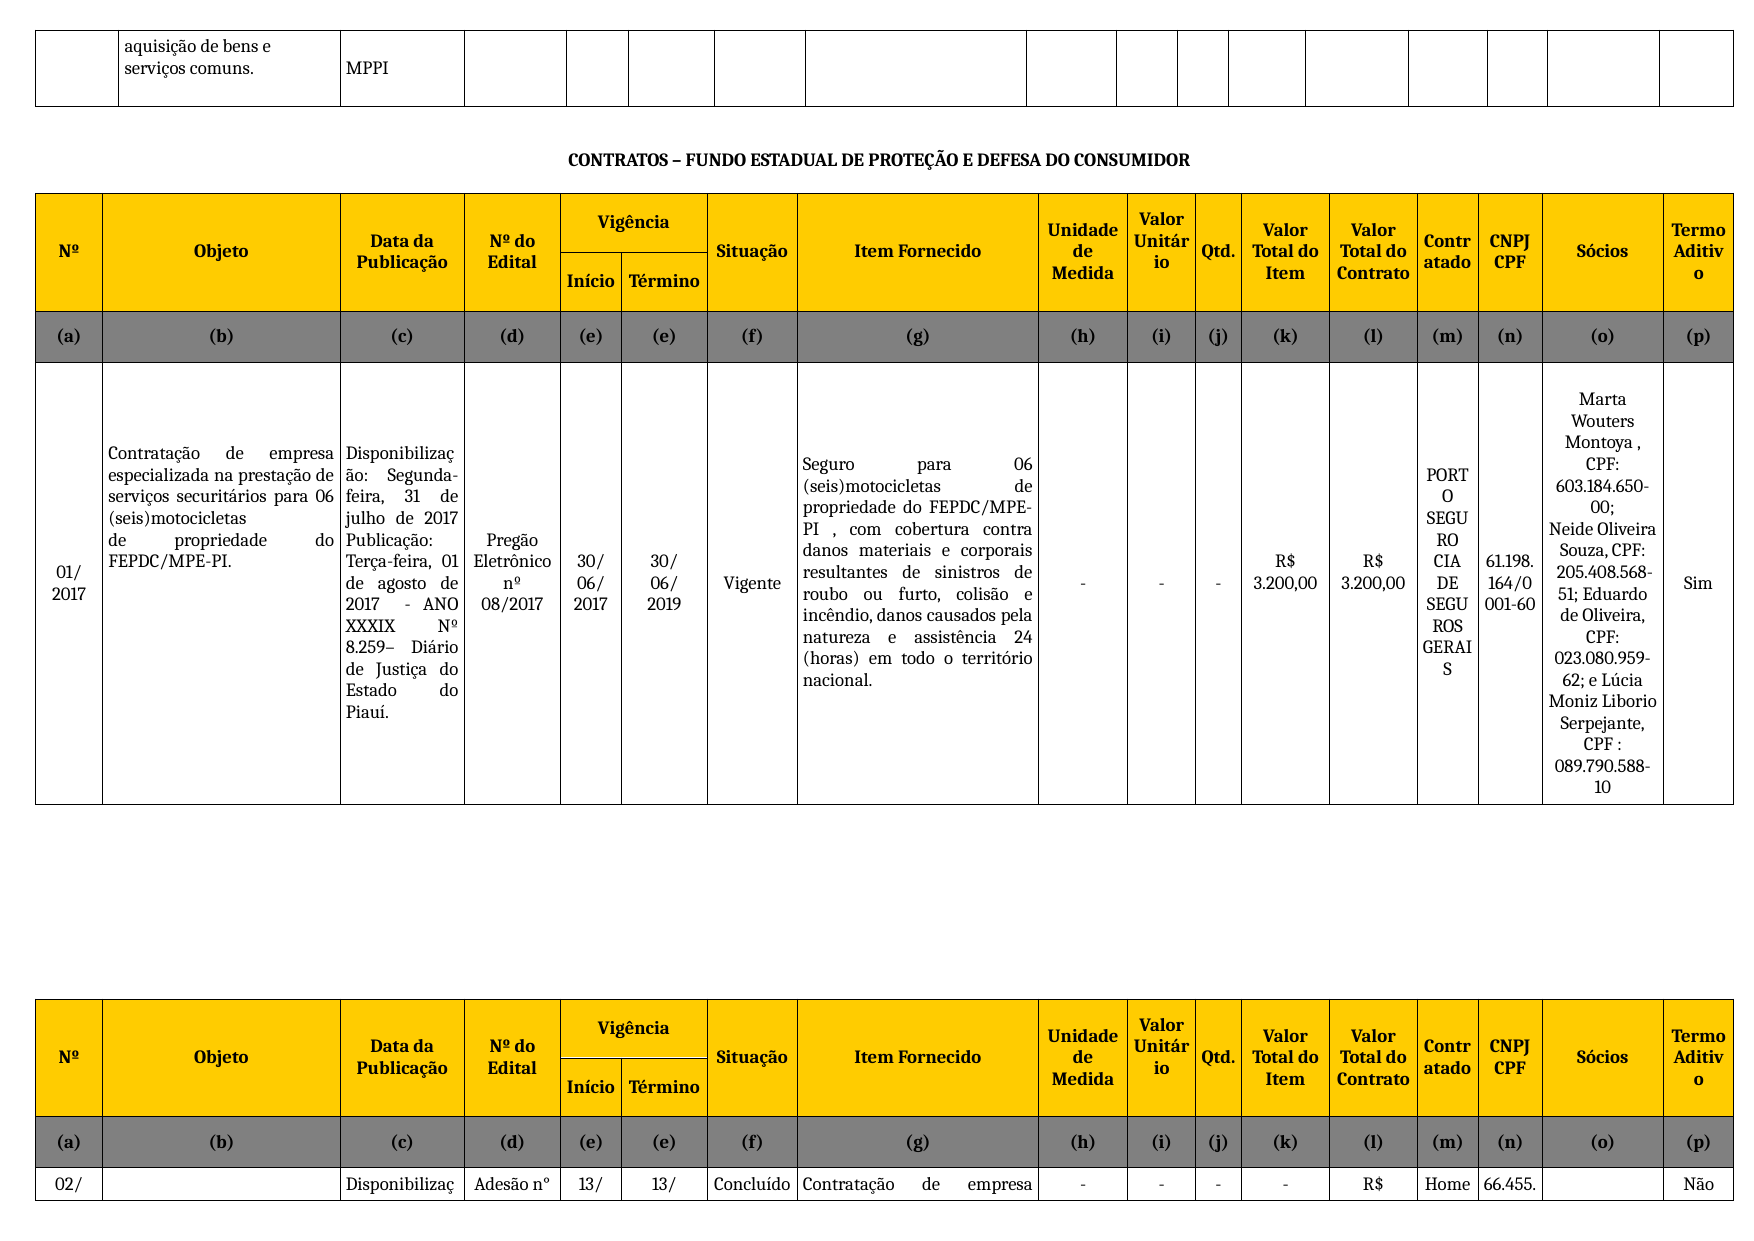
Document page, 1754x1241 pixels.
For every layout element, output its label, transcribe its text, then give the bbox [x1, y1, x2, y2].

table_cell - [1178, 31, 1228, 106]
table_header Unidade de Medida [1039, 1000, 1127, 1116]
table_cell (o) [1543, 1117, 1663, 1167]
table_header Nº do Edital [465, 1000, 560, 1116]
table_cell (b) [103, 312, 340, 362]
table_cell - [1242, 1168, 1329, 1200]
table_header Qtd. [1196, 1000, 1241, 1116]
table_cell 13/ [561, 1168, 621, 1200]
table_header Data da Publicação [341, 1000, 464, 1116]
table_cell [567, 31, 628, 106]
table_cell Início [561, 1059, 621, 1116]
table_cell (p) [1664, 312, 1733, 362]
table_cell aquisição de bens e serviços comuns. [119, 31, 340, 106]
table_cell - [1196, 363, 1241, 804]
table_cell [36, 31, 118, 106]
table_header Data da Publicação [341, 194, 464, 311]
table_cell Concluído [708, 1168, 797, 1200]
table_cell - [1039, 1168, 1127, 1200]
table_cell (j) [1196, 1117, 1241, 1167]
table_cell [1660, 31, 1733, 106]
table_cell (c) [341, 1117, 464, 1167]
table_header Valor Total do Contrato [1330, 194, 1417, 311]
table_header Unidade de Medida [1039, 194, 1127, 311]
table_cell [103, 1168, 340, 1200]
table_cell Término [622, 253, 707, 311]
table_cell (n) [1479, 1117, 1542, 1167]
table_cell (k) [1242, 312, 1329, 362]
table_cell (g) [798, 312, 1038, 362]
table_header Termo Aditivo [1664, 194, 1733, 311]
table_cell [1409, 31, 1487, 106]
table_cell (p) [1664, 1117, 1733, 1167]
table_header Contratado [1418, 194, 1478, 311]
table_header Sócios [1543, 1000, 1663, 1116]
table_cell (e) [622, 1117, 707, 1167]
table_cell [1488, 31, 1547, 106]
table_cell [806, 31, 1026, 106]
table_cell 01/ 2017 [36, 363, 102, 804]
table_cell PORTO SEGURO CIA DE SEGUROS GERAIS [1418, 363, 1478, 804]
table_cell (b) [103, 1117, 340, 1167]
table_cell Home [1418, 1168, 1478, 1200]
table_cell [465, 31, 566, 106]
table_cell R$ 3.200,00 [1242, 363, 1329, 804]
table_cell (e) [561, 1117, 621, 1167]
table_cell 13/ [622, 1168, 707, 1200]
table_header Objeto [103, 194, 340, 311]
table_header Item Fornecido [798, 1000, 1038, 1116]
table_header Valor Total do Item [1242, 1000, 1329, 1116]
table_cell - [1027, 31, 1116, 106]
table_header Termo Aditivo [1664, 1000, 1733, 1116]
table_cell 02/ [36, 1168, 102, 1200]
table_cell - [1128, 1168, 1195, 1200]
table_header Valor Unitário [1128, 194, 1195, 311]
table_cell (e) [561, 312, 621, 362]
table_header Situação [708, 1000, 797, 1116]
table_cell (k) [1242, 1117, 1329, 1167]
table_cell Contratação de empresa [798, 1168, 1038, 1200]
table_header Qtd. [1196, 194, 1241, 311]
table_cell (j) [1196, 312, 1241, 362]
table_cell Adesão n° [465, 1168, 560, 1200]
table_cell [1306, 31, 1408, 106]
table_cell - [1039, 363, 1127, 804]
table_header Item Fornecido [798, 194, 1038, 311]
table_cell Início [561, 253, 621, 311]
table_header Sócios [1543, 194, 1663, 311]
table_cell (f) [708, 312, 797, 362]
table_cell - [1117, 31, 1177, 106]
table_cell Disponibilização: Segunda-feira, 31 de julho de 2017 Publicação: Terça-feira, 01 de agosto de 2017 - ANO XXXIX Nº 8.259– Diário de Justiça do Estado do Piauí. [341, 363, 464, 804]
table_cell Término [622, 1059, 707, 1116]
table_cell (f) [708, 1117, 797, 1167]
table_cell (a) [36, 312, 102, 362]
table_cell 30/ 06/ 2017 [561, 363, 621, 804]
table_cell (i) [1128, 312, 1195, 362]
table_cell (c) [341, 312, 464, 362]
table_cell Disponibilizaç [341, 1168, 464, 1200]
table_cell MPPI [341, 31, 464, 106]
table_header Nº [36, 194, 102, 311]
table_cell Sim [1664, 363, 1733, 804]
table_header Valor Total do Contrato [1330, 1000, 1417, 1116]
table_cell 66.455. [1479, 1168, 1542, 1200]
table_cell Vigente [708, 363, 797, 804]
table_cell Não [1664, 1168, 1733, 1200]
table_cell (d) [465, 312, 560, 362]
table_header Vigência [561, 194, 707, 252]
table_header Vigência [561, 1000, 707, 1057]
table_cell R$ [1330, 1168, 1417, 1200]
table_header Nº do Edital [465, 194, 560, 311]
table_cell (h) [1039, 1117, 1127, 1167]
table_cell (l) [1330, 1117, 1417, 1167]
table_cell (g) [798, 1117, 1038, 1167]
table_cell (n) [1479, 312, 1542, 362]
table_header Contratado [1418, 1000, 1478, 1116]
text CONTRATOS – FUNDO ESTADUAL DE PROTEÇÃO E DEFESA DO CONSUMIDOR [29, 150, 1729, 171]
table_cell (h) [1039, 312, 1127, 362]
table_cell (d) [465, 1117, 560, 1167]
table_header Valor Total do Item [1242, 194, 1329, 311]
table_cell Marta Wouters Montoya , CPF: 603.184.650-00; Neide Oliveira Souza, CPF: 205.408.568-51; Eduardo de Oliveira, CPF: 023.080.959-62; e Lúcia Moniz Liborio Serpejante, CPF : 089.790.588-10 [1543, 363, 1663, 804]
table_cell (l) [1330, 312, 1417, 362]
table_cell (m) [1418, 1117, 1478, 1167]
table_cell - [1196, 1168, 1241, 1200]
table_cell [629, 31, 714, 106]
table_header Situação [708, 194, 797, 311]
table_cell Contratação de empresa especializada na prestação de serviços securitários para 06 (seis)motocicletas de propriedade do FEPDC/MPE-PI. [103, 363, 340, 804]
table_cell (e) [622, 312, 707, 362]
table_cell Pregão Eletrônico nº 08/2017 [465, 363, 560, 804]
table_cell [1543, 1168, 1663, 1200]
table_header Nº [36, 1000, 102, 1116]
table_cell 61.198.164/0001-60 [1479, 363, 1542, 804]
table_cell R$ 3.200,00 [1330, 363, 1417, 804]
table_cell (o) [1543, 312, 1663, 362]
table_cell (i) [1128, 1117, 1195, 1167]
table_cell (a) [36, 1117, 102, 1167]
table_cell - [1229, 31, 1305, 106]
table_cell - [1128, 363, 1195, 804]
table_header Valor Unitário [1128, 1000, 1195, 1116]
table_header Objeto [103, 1000, 340, 1116]
table_header CNPJ CPF [1479, 1000, 1542, 1116]
table_cell Seguro para 06 (seis)motocicletas de propriedade do FEPDC/MPE-PI , com cobertura contra danos materiais e corporais resultantes de sinistros de roubo ou furto, colisão e incêndio, danos causados pela natureza e assistência 24 (horas) em todo o território nacional. [798, 363, 1038, 804]
table_cell 30/ 06/ 2019 [622, 363, 707, 804]
table_cell [1548, 31, 1659, 106]
table_cell (m) [1418, 312, 1478, 362]
table_header CNPJ CPF [1479, 194, 1542, 311]
table_cell [715, 31, 805, 106]
